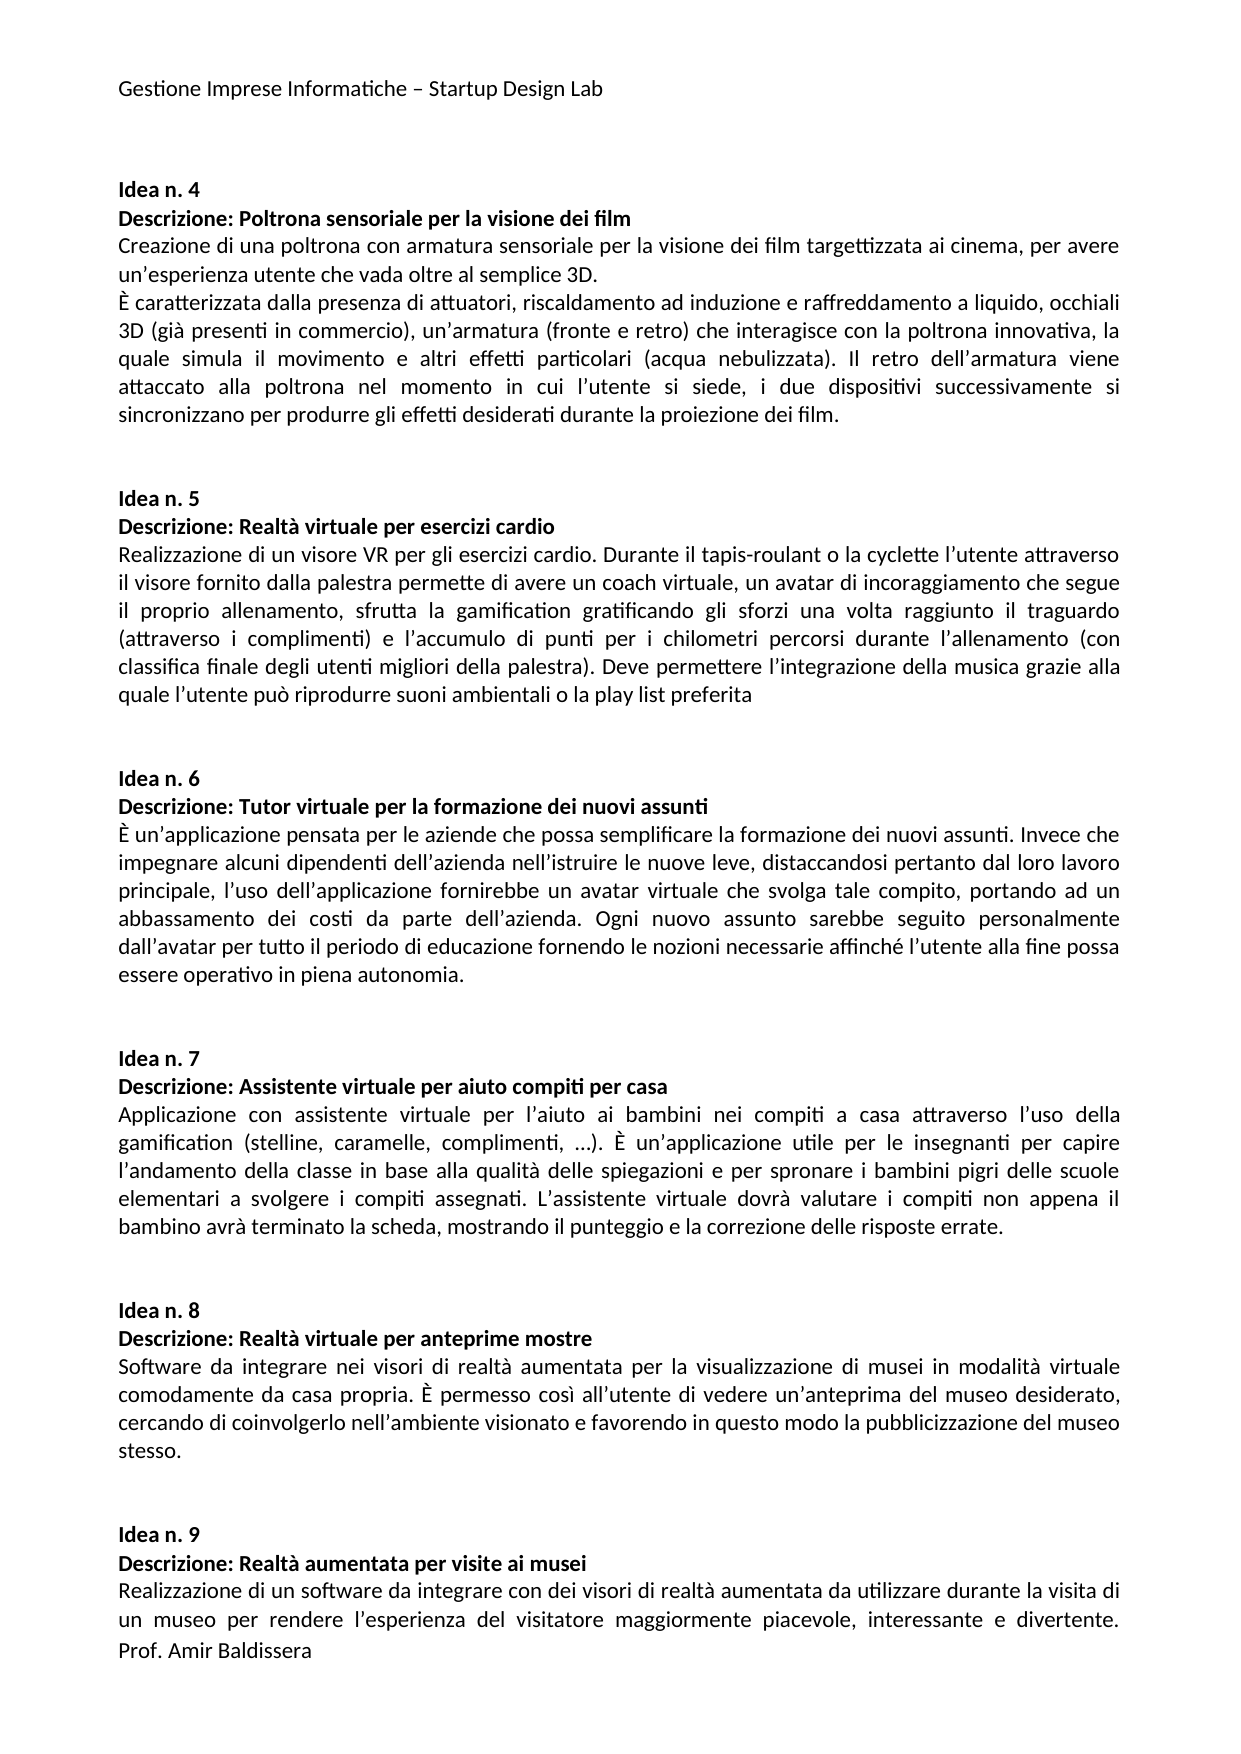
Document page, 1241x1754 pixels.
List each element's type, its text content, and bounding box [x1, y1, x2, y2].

text Software da integrare nei visori di realtà aumentata per la visualizzazione di musei in modalità virtuale comodamente da casa propria. È permesso così all’utente di vedere un’anteprima del museo desiderato, cercando di coinvolgerlo nell’ambiente visionato e favorendo in questo modo la pubblicizzazione del museo stesso. [118, 1352, 1122, 1464]
text Descrizione: Poltrona sensoriale per la visione dei film [118, 204, 1122, 232]
text Idea n. 7 [118, 1044, 1122, 1072]
text È un’applicazione pensata per le aziende che possa semplificare la formazione dei nuovi assunti. Invece che impegnare alcuni dipendenti dell’azienda nell’istruire le nuove leve, distaccandosi pertanto dal loro lavoro principale, l’uso dell’applicazione fornirebbe un avatar virtuale che svolga tale compito, portando ad un abbassamento dei costi da parte dell’azienda. Ogni nuovo assunto sarebbe seguito personalmente dall’avatar per tutto il periodo di educazione fornendo le nozioni necessarie affinché l’utente alla fine possa essere operativo in piena autonomia. [118, 820, 1122, 988]
text Idea n. 5 [118, 484, 1122, 512]
text Creazione di una poltrona con armatura sensoriale per la visione dei film targettizzata ai cinema, per avere un’esperienza utente che vada oltre al semplice 3D. [118, 232, 1122, 288]
text Idea n. 6 [118, 764, 1122, 792]
text Descrizione: Realtà virtuale per esercizi cardio [118, 512, 1122, 540]
text Applicazione con assistente virtuale per l’aiuto ai bambini nei compiti a casa attraverso l’uso della gamification (stelline, caramelle, complimenti, …). È un’applicazione utile per le insegnanti per capire l’andamento della classe in base alla qualità delle spiegazioni e per spronare i bambini pigri delle scuole elementari a svolgere i compiti assegnati. L’assistente virtuale dovrà valutare i compiti non appena il bambino avrà terminato la scheda, mostrando il punteggio e la correzione delle risposte errate. [118, 1100, 1122, 1240]
text Realizzazione di un software da integrare con dei visori di realtà aumentata da utilizzare durante la visita di un museo per rendere l’esperienza del visitatore maggiormente piacevole, interessante e divertente. [118, 1577, 1122, 1633]
text Idea n. 4 [118, 176, 1122, 204]
text Descrizione: Realtà aumentata per visite ai musei [118, 1549, 1122, 1577]
text È caratterizzata dalla presenza di attuatori, riscaldamento ad induzione e raffreddamento a liquido, occhiali 3D (già presenti in commercio), un’armatura (fronte e retro) che interagisce con la poltrona innovativa, la quale simula il movimento e altri effetti particolari (acqua nebulizzata). Il retro dell’armatura viene attaccato alla poltrona nel momento in cui l’utente si siede, i due dispositivi successivamente si sincronizzano per produrre gli effetti desiderati durante la proiezione dei film. [118, 288, 1122, 428]
text Idea n. 9 [118, 1521, 1122, 1549]
text Descrizione: Realtà virtuale per anteprime mostre [118, 1324, 1122, 1352]
text Descrizione: Assistente virtuale per aiuto compiti per casa [118, 1072, 1122, 1100]
text Realizzazione di un visore VR per gli esercizi cardio. Durante il tapis-roulant o la cyclette l’utente attraverso il visore fornito dalla palestra permette di avere un coach virtuale, un avatar di incoraggiamento che segue il proprio allenamento, sfrutta la gamification gratificando gli sforzi una volta raggiunto il traguardo (attraverso i complimenti) e l’accumulo di punti per i chilometri percorsi durante l’allenamento (con classifica finale degli utenti migliori della palestra). Deve permettere l’integrazione della musica grazie alla quale l’utente può riprodurre suoni ambientali o la play list preferita [118, 540, 1122, 708]
text Idea n. 8 [118, 1296, 1122, 1324]
text Descrizione: Tutor virtuale per la formazione dei nuovi assunti [118, 792, 1122, 820]
